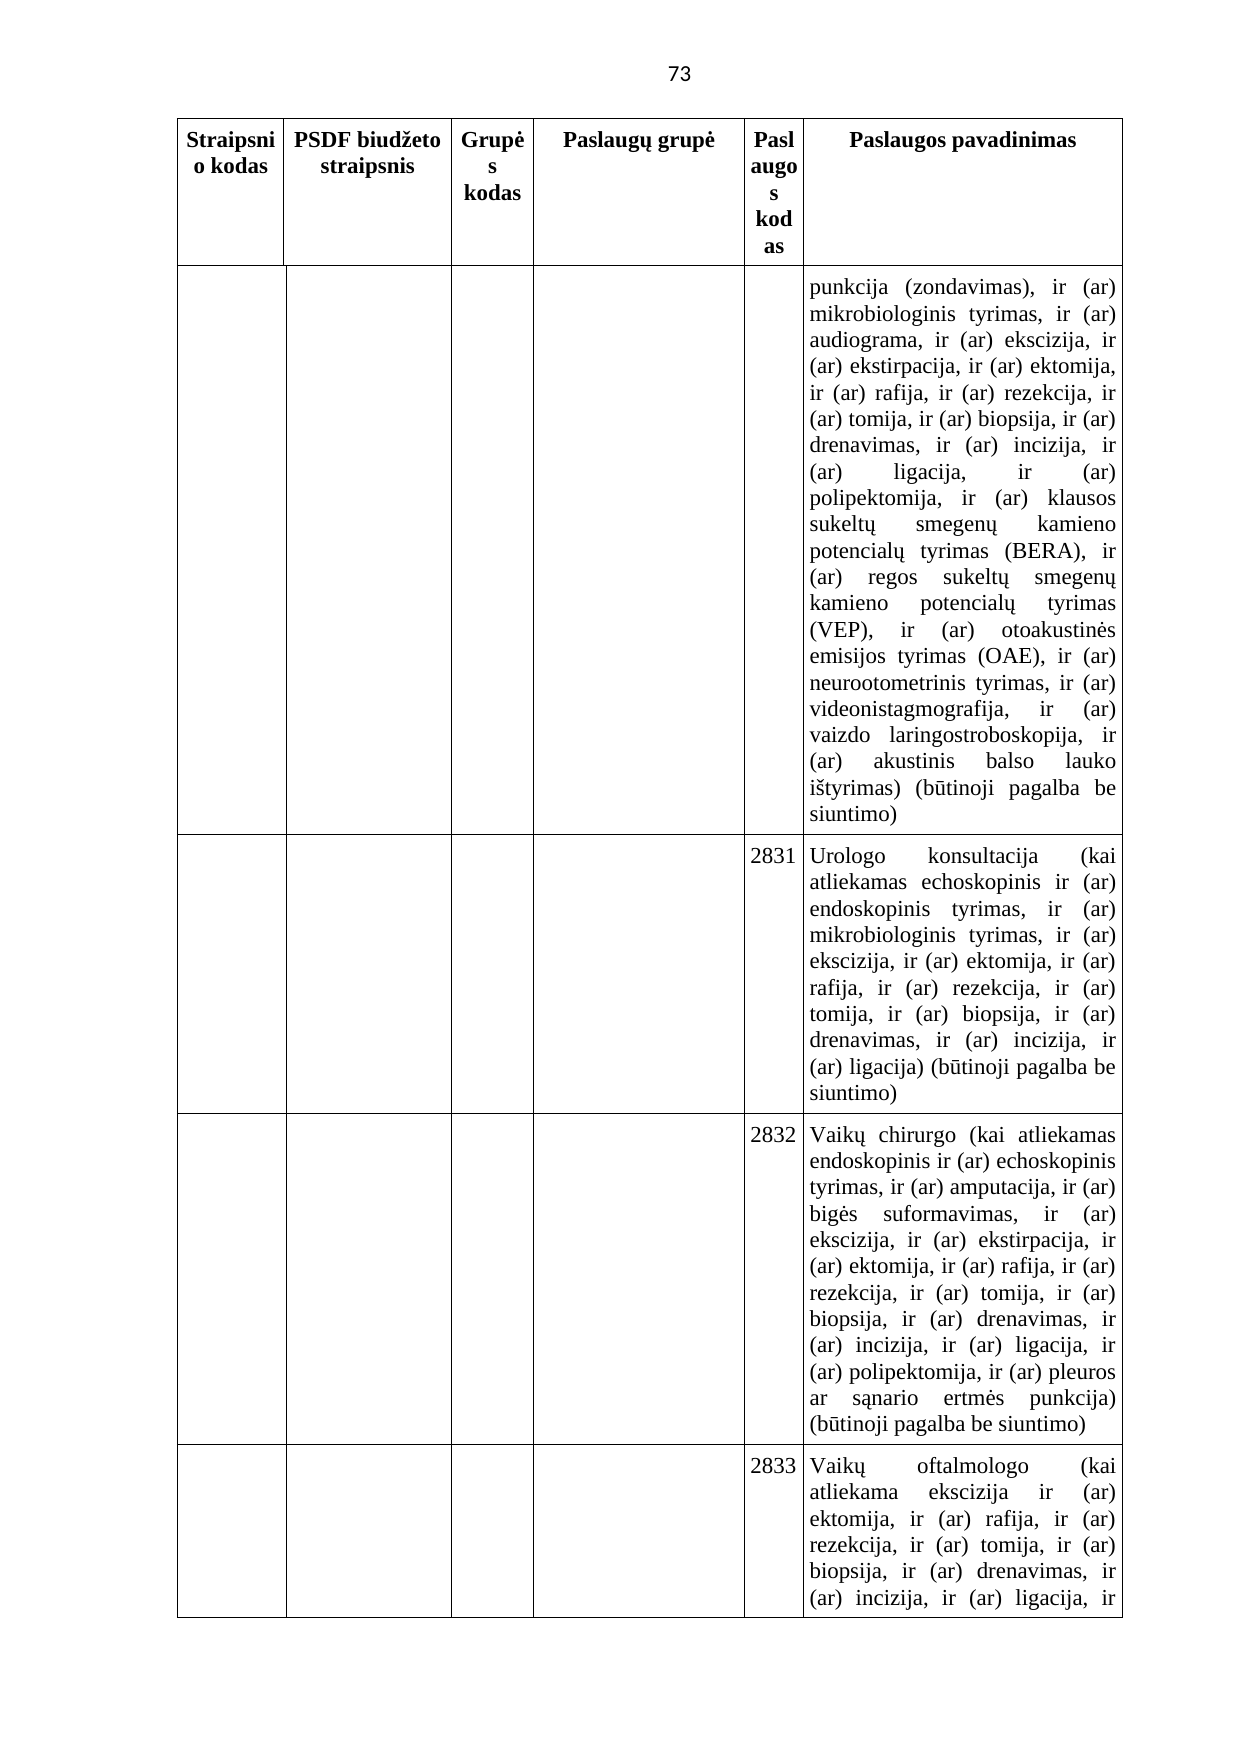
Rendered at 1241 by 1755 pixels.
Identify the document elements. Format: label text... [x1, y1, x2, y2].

table_cell [452, 835, 533, 1112]
table_header Paslaugos pavadinimas [804, 119, 1122, 265]
table_cell [452, 266, 533, 834]
table_cell [178, 1445, 286, 1617]
table_header Paslaugos kodas [745, 119, 803, 265]
table_cell 2832 [745, 1114, 803, 1444]
table_cell 2831 [745, 835, 803, 1112]
table_cell [287, 835, 451, 1112]
table_cell [287, 1445, 451, 1617]
table_header Paslaugų grupė [534, 119, 744, 265]
table_cell 2833 [745, 1445, 803, 1617]
table_cell [178, 1114, 286, 1444]
table_cell [534, 1114, 744, 1444]
table_header Straipsnio kodas [178, 119, 283, 265]
table_cell [452, 1114, 533, 1444]
table_cell [452, 1445, 533, 1617]
table_cell [287, 266, 451, 834]
table_cell Vaikų oftalmologo (kai atliekama ekscizija ir (ar) ektomija, ir (ar) rafija, ir (ar) rezekcija, ir (ar) tomija, ir (ar) biopsija, ir (ar) drenavimas, ir (ar) incizija, ir (ar) ligacija, ir [804, 1445, 1122, 1617]
table_cell [178, 835, 286, 1112]
table_cell [534, 266, 744, 834]
table_cell [534, 835, 744, 1112]
table_header Grupės kodas [452, 119, 533, 265]
table_cell Vaikų chirurgo (kai atliekamas endoskopinis ir (ar) echoskopinis tyrimas, ir (ar) amputacija, ir (ar) bigės suformavimas, ir (ar) ekscizija, ir (ar) ekstirpacija, ir (ar) ektomija, ir (ar) rafija, ir (ar) rezekcija, ir (ar) tomija, ir (ar) biopsija, ir (ar) drenavimas, ir (ar) incizija, ir (ar) ligacija, ir (ar) polipektomija, ir (ar) pleuros ar sąnario ertmės punkcija) (būtinoji pagalba be siuntimo) [804, 1114, 1122, 1444]
table_cell [745, 266, 803, 834]
table_header PSDF biudžeto straipsnis [284, 119, 451, 265]
table_cell [534, 1445, 744, 1617]
table_cell punkcija (zondavimas), ir (ar) mikrobiologinis tyrimas, ir (ar) audiograma, ir (ar) ekscizija, ir (ar) ekstirpacija, ir (ar) ektomija, ir (ar) rafija, ir (ar) rezekcija, ir (ar) tomija, ir (ar) biopsija, ir (ar) drenavimas, ir (ar) incizija, ir (ar) ligacija, ir (ar) polipektomija, ir (ar) klausos sukeltų smegenų kamieno potencialų tyrimas (BERA), ir (ar) regos sukeltų smegenų kamieno potencialų tyrimas (VEP), ir (ar) otoakustinės emisijos tyrimas (OAE), ir (ar) neurootometrinis tyrimas, ir (ar) videonistagmografija, ir (ar) vaizdo laringostroboskopija, ir (ar) akustinis balso lauko ištyrimas) (būtinoji pagalba be siuntimo) [804, 266, 1122, 834]
table_cell Urologo konsultacija (kai atliekamas echoskopinis ir (ar) endoskopinis tyrimas, ir (ar) mikrobiologinis tyrimas, ir (ar) ekscizija, ir (ar) ektomija, ir (ar) rafija, ir (ar) rezekcija, ir (ar) tomija, ir (ar) biopsija, ir (ar) drenavimas, ir (ar) incizija, ir (ar) ligacija) (būtinoji pagalba be siuntimo) [804, 835, 1122, 1112]
table_cell [287, 1114, 451, 1444]
table_cell [178, 266, 286, 834]
